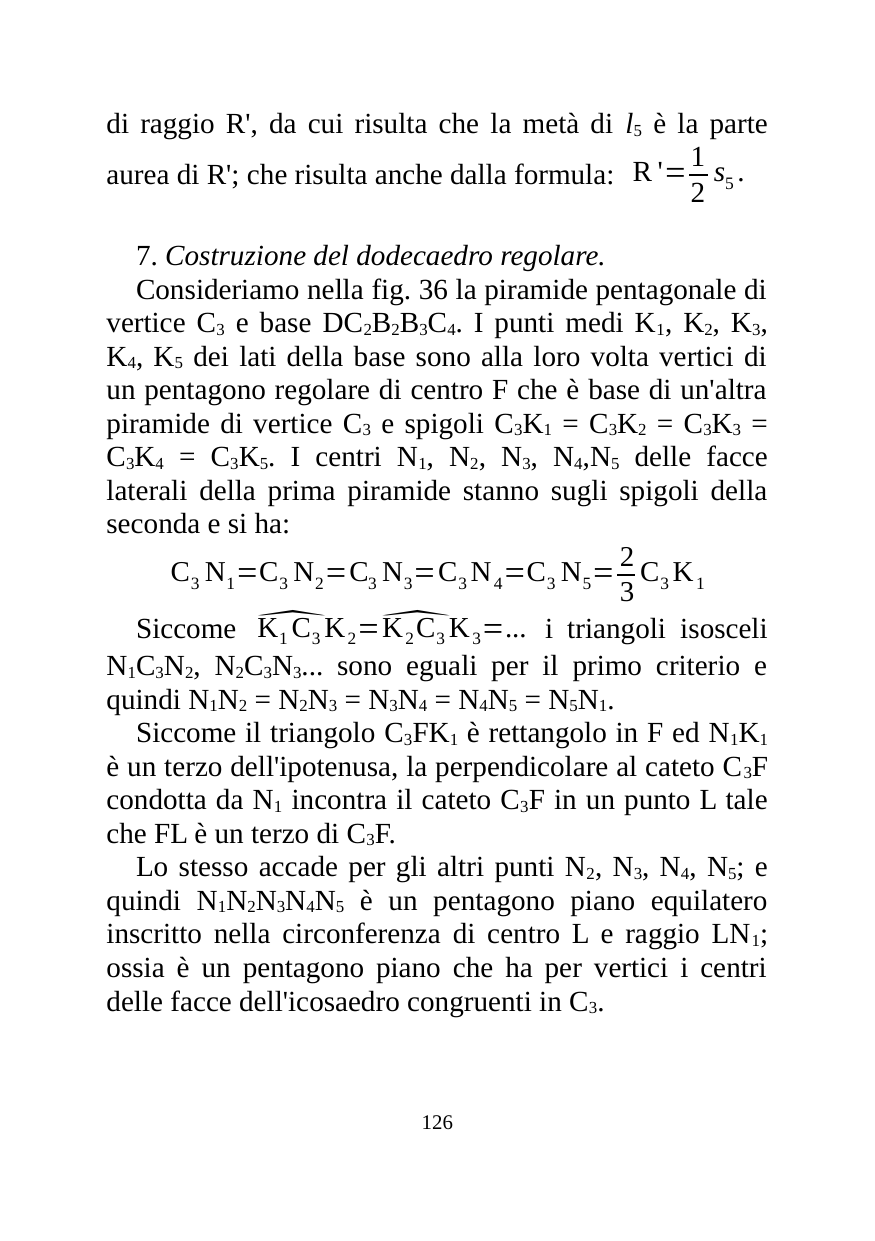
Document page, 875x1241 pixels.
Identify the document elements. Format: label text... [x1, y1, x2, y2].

text Siccome il triangolo C3FK1 è rettangolo in F ed N1K1 è un terzo dell'ipotenusa, la perpendicolare al cateto C3F condotta da N1 incontra il cateto C3F in un punto L tale che FL è un terzo di C3F. [106, 715, 768, 849]
text Siccomei triangoli isosceli N1C3N2, N2C3N3... sono eguali per il primo criterio e quindi N1N2 = N2N3 = N3N4 = N4N5 = N5N1. [106, 608, 768, 715]
text Consideriamo nella fig. 36 la piramide pentagonale di vertice C3 e base DC2B2B3C4. I punti medi K1, K2, K3, K4, K5 dei lati della base sono alla loro volta vertici di un pentagono regolare di centro F che è base di un'altra piramide di vertice C3 e spigoli C3K1 = C3K2 = C3K3 = C3K4 = C3K5. I centri N1, N2, N3, N4,N5 delle facce laterali della prima piramide stanno sugli spigoli della seconda e si ha: [106, 272, 768, 540]
text Lo stesso accade per gli altri punti N2, N3, N4, N5; e quindi N1N2N3N4N5 è un pentagono piano equilatero inscritto nella circonferenza di centro L e raggio LN1; ossia è un pentagono piano che ha per vertici i centri delle facce dell'icosaedro congruenti in C3. [106, 849, 768, 1017]
text di raggio R', da cui risulta che la metà di l5 è la parte aurea di R'; che risulta anche dalla formula: [106, 106, 768, 209]
text 7. Costruzione del dodecaedro regolare. [106, 238, 768, 272]
